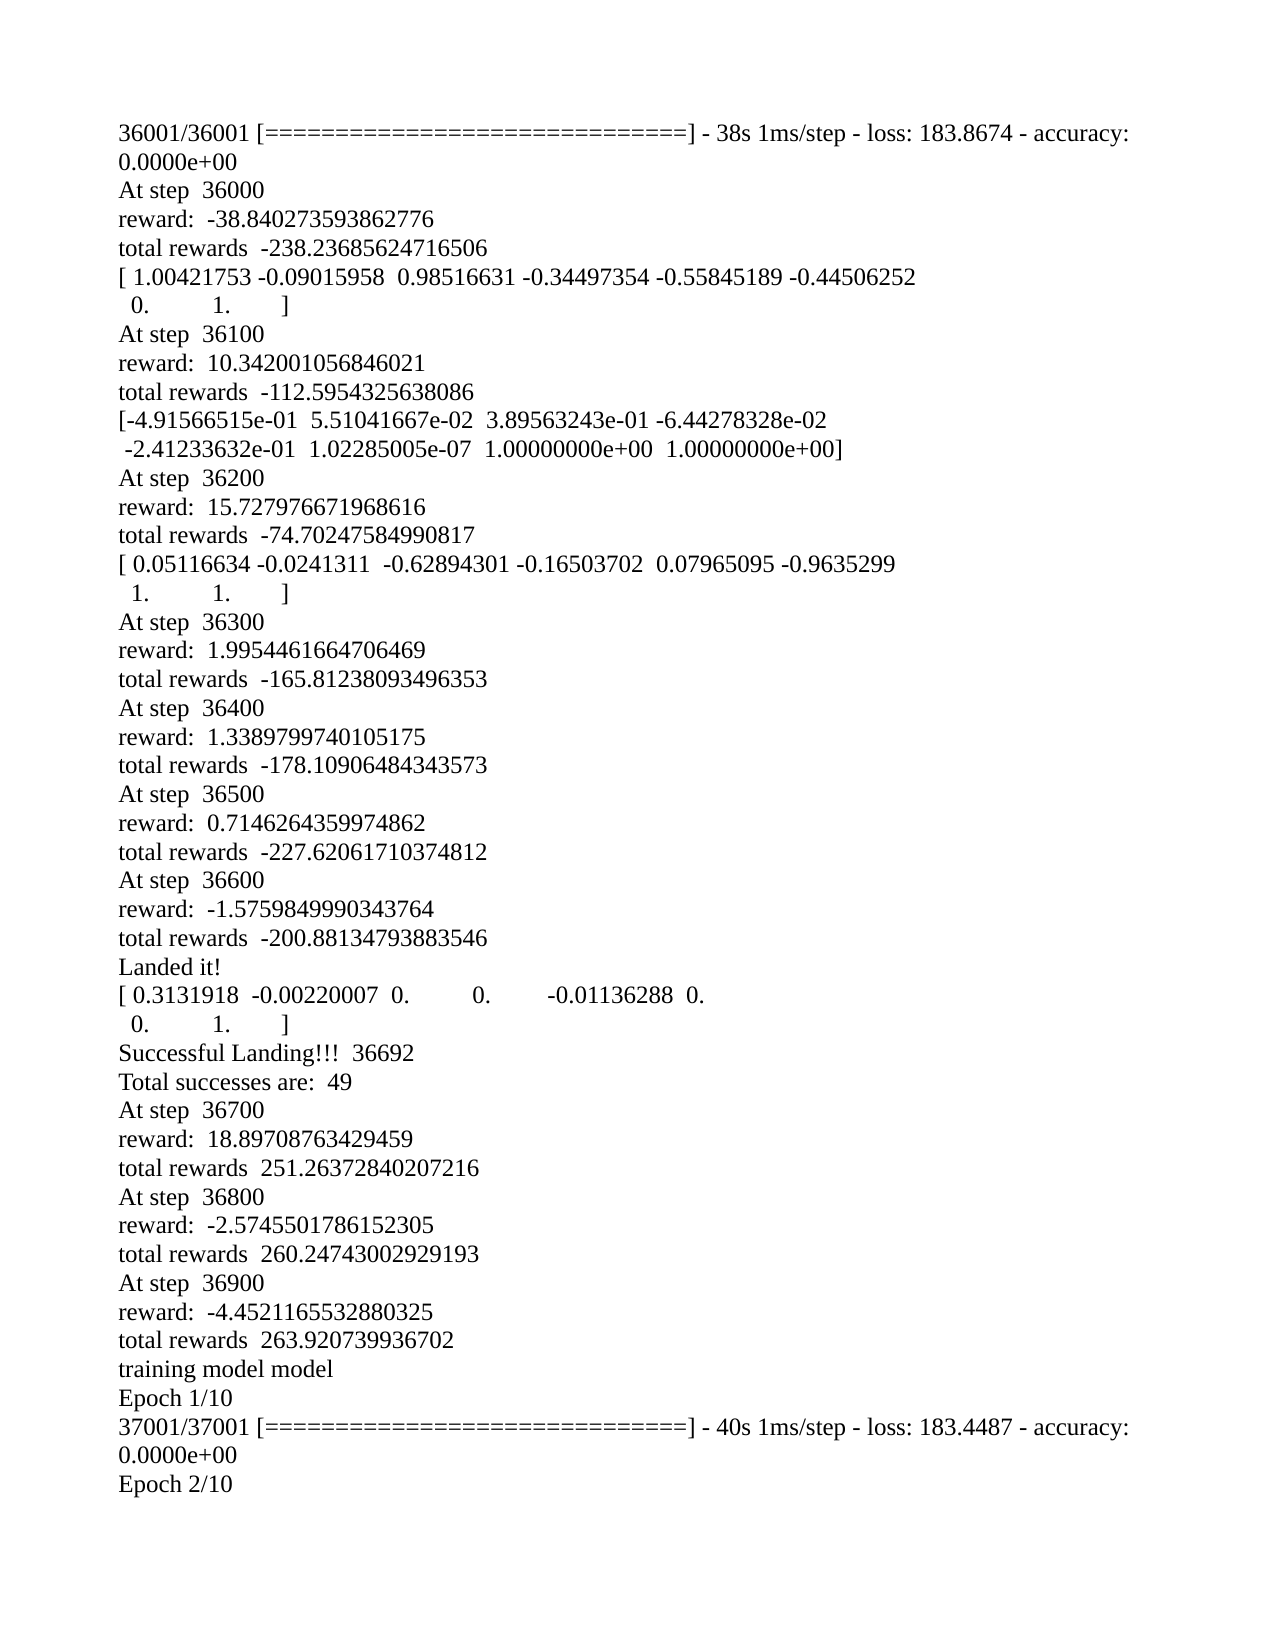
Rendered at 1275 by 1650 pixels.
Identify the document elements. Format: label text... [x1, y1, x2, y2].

text -2.41233632e-01 1.02285005e-07 1.00000000e+00 1.00000000e+00] [118, 434, 1157, 463]
text 0. 1. ] [118, 1009, 1157, 1038]
text total rewards 260.24743002929193 [118, 1239, 1157, 1268]
text At step 36000 [118, 176, 1157, 204]
text reward: -4.4521165532880325 [118, 1297, 1157, 1326]
text total rewards -165.81238093496353 [118, 664, 1157, 693]
text total rewards 263.920739936702 [118, 1326, 1157, 1354]
text reward: 1.3389799740105175 [118, 722, 1157, 751]
text total rewards -178.10906484343573 [118, 751, 1157, 779]
text total rewards -200.88134793883546 [118, 923, 1157, 952]
text reward: -38.840273593862776 [118, 204, 1157, 233]
text Landed it! [118, 952, 1157, 981]
text 0. 1. ] [118, 291, 1157, 319]
text training model model [118, 1354, 1157, 1383]
text Epoch 1/10 [118, 1383, 1157, 1412]
text At step 36300 [118, 607, 1157, 636]
text reward: 10.342001056846021 [118, 348, 1157, 377]
text At step 36100 [118, 319, 1157, 348]
text reward: 0.7146264359974862 [118, 808, 1157, 837]
text total rewards -227.62061710374812 [118, 837, 1157, 866]
text At step 36600 [118, 866, 1157, 894]
text At step 36200 [118, 463, 1157, 492]
text [ 0.3131918 -0.00220007 0. 0. -0.01136288 0. [118, 981, 1157, 1009]
text Successful Landing!!! 36692 [118, 1038, 1157, 1067]
text reward: 18.89708763429459 [118, 1124, 1157, 1153]
text total rewards 251.26372840207216 [118, 1153, 1157, 1182]
text 1. 1. ] [118, 578, 1157, 607]
text reward: 15.727976671968616 [118, 492, 1157, 521]
text At step 36900 [118, 1268, 1157, 1297]
text [-4.91566515e-01 5.51041667e-02 3.89563243e-01 -6.44278328e-02 [118, 406, 1157, 434]
text At step 36500 [118, 779, 1157, 808]
text At step 36800 [118, 1182, 1157, 1211]
text 36001/36001 [==============================] - 38s 1ms/step - loss: 183.8674 - accuracy: 0.0000e+00 [118, 118, 1157, 176]
text total rewards -74.70247584990817 [118, 521, 1157, 549]
text At step 36700 [118, 1096, 1157, 1124]
text total rewards -238.23685624716506 [118, 233, 1157, 262]
text At step 36400 [118, 693, 1157, 722]
text 37001/37001 [==============================] - 40s 1ms/step - loss: 183.4487 - accuracy: 0.0000e+00 [118, 1412, 1157, 1469]
text total rewards -112.5954325638086 [118, 377, 1157, 406]
text [ 0.05116634 -0.0241311 -0.62894301 -0.16503702 0.07965095 -0.9635299 [118, 549, 1157, 578]
text reward: -2.5745501786152305 [118, 1211, 1157, 1239]
text reward: 1.9954461664706469 [118, 636, 1157, 664]
text [ 1.00421753 -0.09015958 0.98516631 -0.34497354 -0.55845189 -0.44506252 [118, 262, 1157, 291]
text Epoch 2/10 [118, 1469, 1157, 1498]
text reward: -1.5759849990343764 [118, 894, 1157, 923]
text Total successes are: 49 [118, 1067, 1157, 1096]
